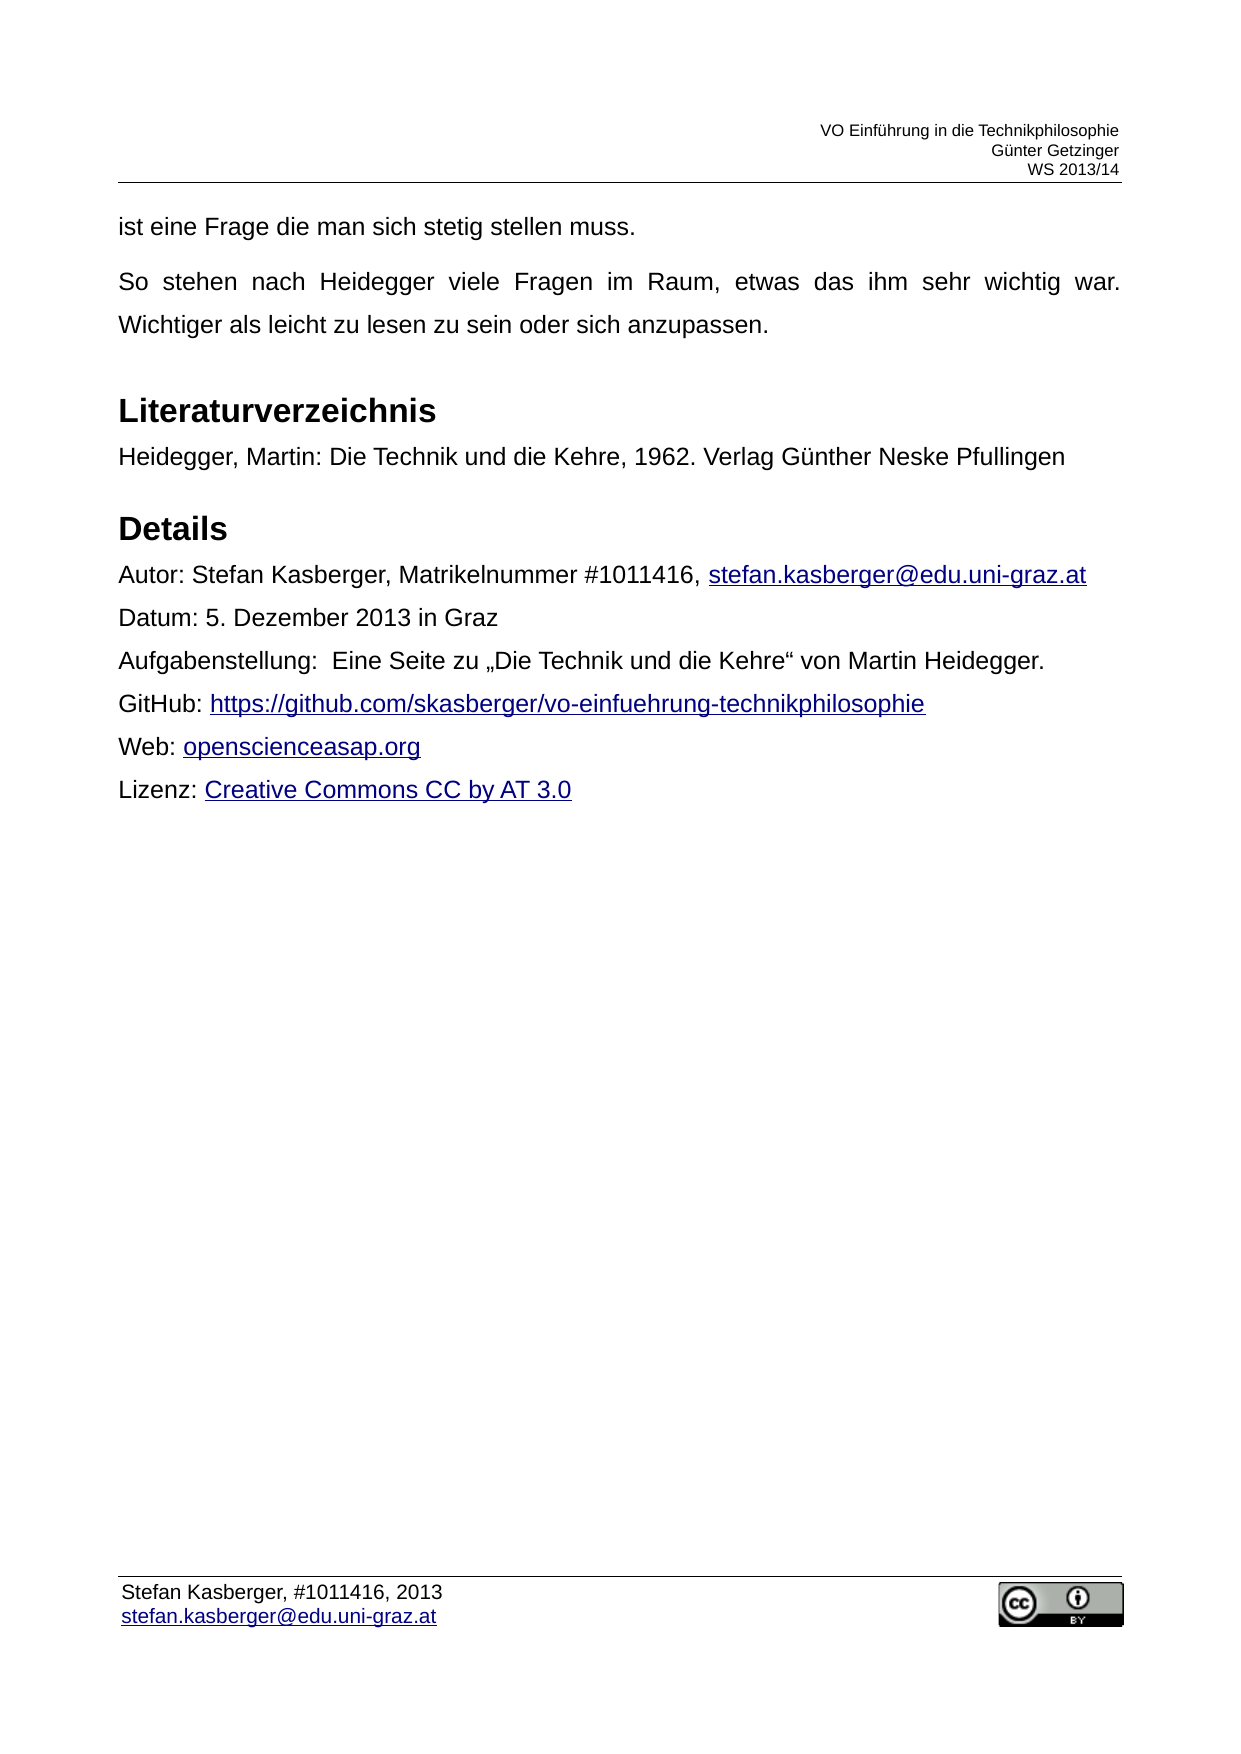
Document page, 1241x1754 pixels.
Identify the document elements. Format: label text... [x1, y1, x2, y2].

text Heidegger, Martin: Die Technik und die Kehre, 1962. Verlag Günther Neske Pfullingen [118, 442, 1122, 471]
text ist eine Frage die man sich stetig stellen muss. [118, 212, 1122, 241]
text Autor: Stefan Kasberger, Matrikelnummer #1011416, stefan.kasberger@edu.uni-graz.at [118, 560, 1122, 588]
subtitle Literaturverzeichnis [118, 391, 1122, 430]
text Aufgabenstellung: Eine Seite zu „Die Technik und die Kehre“ von Martin Heidegger. [118, 646, 1122, 675]
subtitle Details [118, 508, 1122, 547]
text GitHub: https://github.com/skasberger/vo-einfuehrung-technikphilosophie [118, 689, 1122, 718]
text Web: openscienceasap.org [118, 732, 1122, 761]
text Lizenz: Creative Commons CC by AT 3.0 [118, 775, 1122, 804]
text Datum: 5. Dezember 2013 in Graz [118, 603, 1122, 632]
picture [998, 1582, 1124, 1627]
text So stehen nach Heidegger viele Fragen im Raum, etwas das ihm sehr wichtig war. Wichtiger als leicht zu lesen zu sein oder sich anzupassen. [118, 267, 1122, 339]
